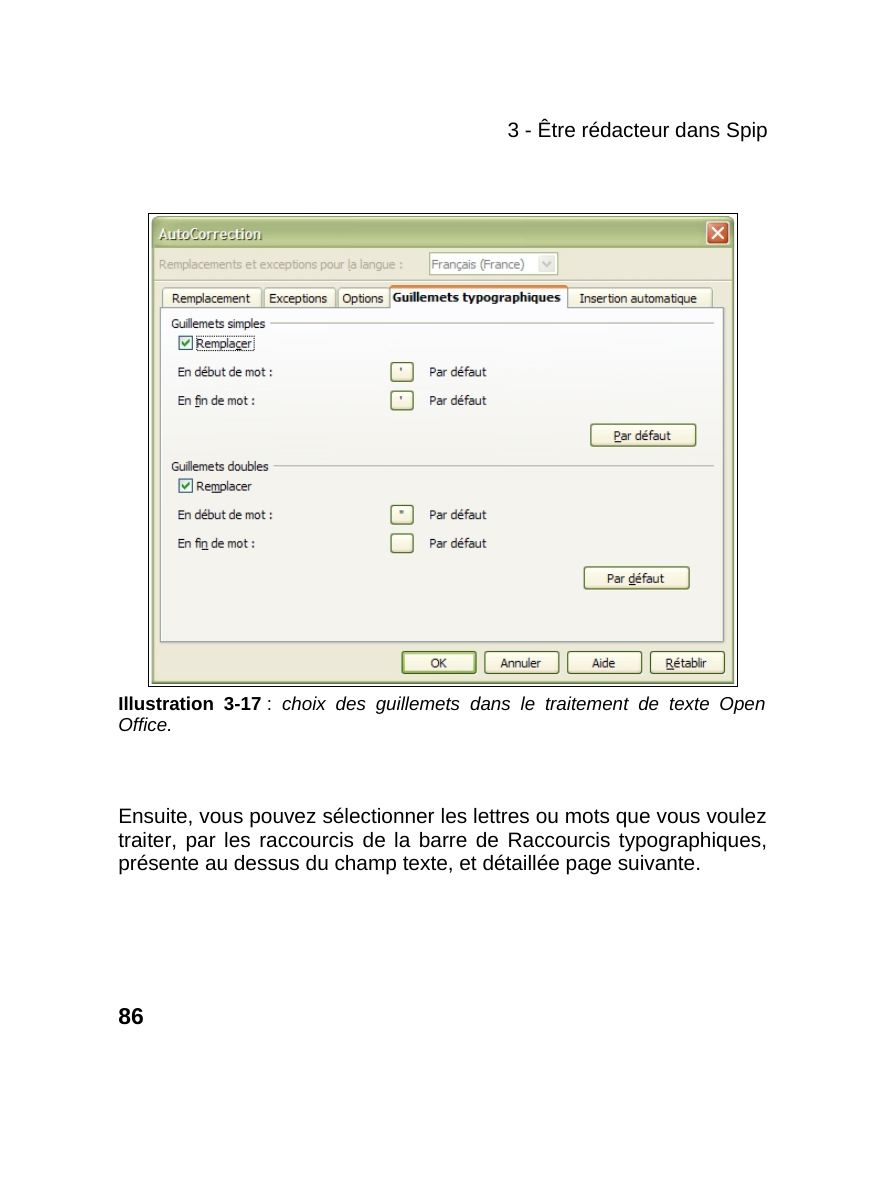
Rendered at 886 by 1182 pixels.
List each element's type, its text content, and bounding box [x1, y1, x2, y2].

picture [151, 216, 735, 684]
text Ensuite, vous pouvez sélectionner les lettres ou mots que vous voulez traiter, par les raccourcis de la barre de Raccourcis typographiques, présente au dessus du champ texte, et détaillée page suivante. [118, 805, 768, 874]
text Illustration 3-17 : choix des guillemets dans le traitement de texte Open Office. [118, 684, 768, 735]
